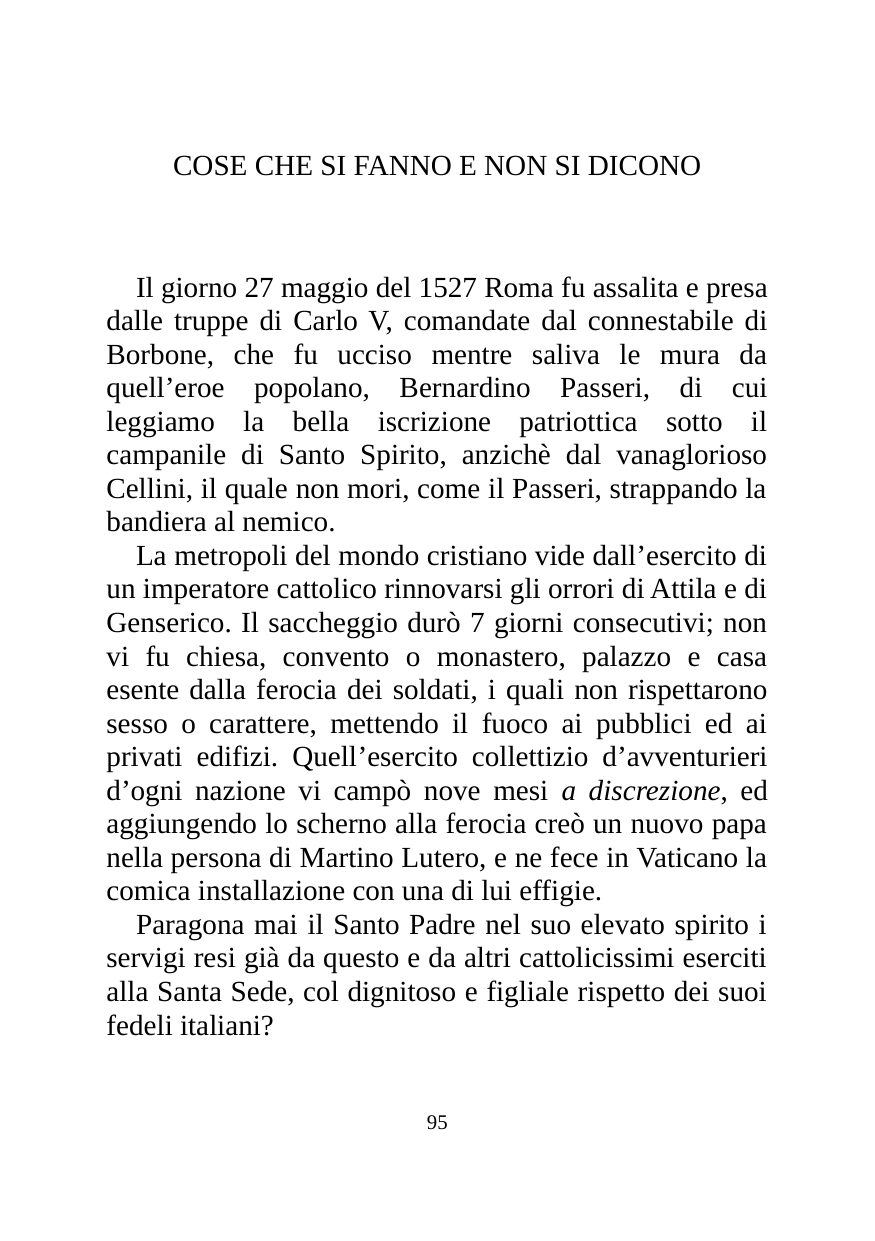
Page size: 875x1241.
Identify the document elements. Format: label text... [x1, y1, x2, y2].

text Il giorno 27 maggio del 1527 Roma fu assalita e presa dalle truppe di Carlo V, comandate dal connestabile di Borbone, che fu ucciso mentre saliva le mura da quell’eroe popolano, Bernardino Passeri, di cui leggiamo la bella iscrizione patriottica sotto il campanile di Santo Spirito, anzichè dal vanaglorioso Cellini, il quale non mori, come il Passeri, strappando la bandiera al nemico. [106, 270, 768, 538]
subtitle COSE CHE SI FANNO E NON SI DICONO [106, 148, 768, 181]
text La metropoli del mondo cristiano vide dall’esercito di un imperatore cattolico rinnovarsi gli orrori di Attila e di Genserico. Il saccheggio durò 7 giorni consecutivi; non vi fu chiesa, convento o monastero, palazzo e casa esente dalla ferocia dei soldati, i quali non rispettarono sesso o carattere, mettendo il fuoco ai pubblici ed ai privati edifizi. Quell’esercito collettizio d’avventurieri d’ogni nazione vi campò nove mesi a discrezione, ed aggiungendo lo scherno alla ferocia creò un nuovo papa nella persona di Martino Lutero, e ne fece in Vaticano la comica installazione con una di lui effigie. [106, 538, 768, 907]
text Paragona mai il Santo Padre nel suo elevato spirito i servigi resi già da questo e da altri cattolicissimi eserciti alla Santa Sede, col dignitoso e figliale rispetto dei suoi fedeli italiani? [106, 907, 768, 1041]
